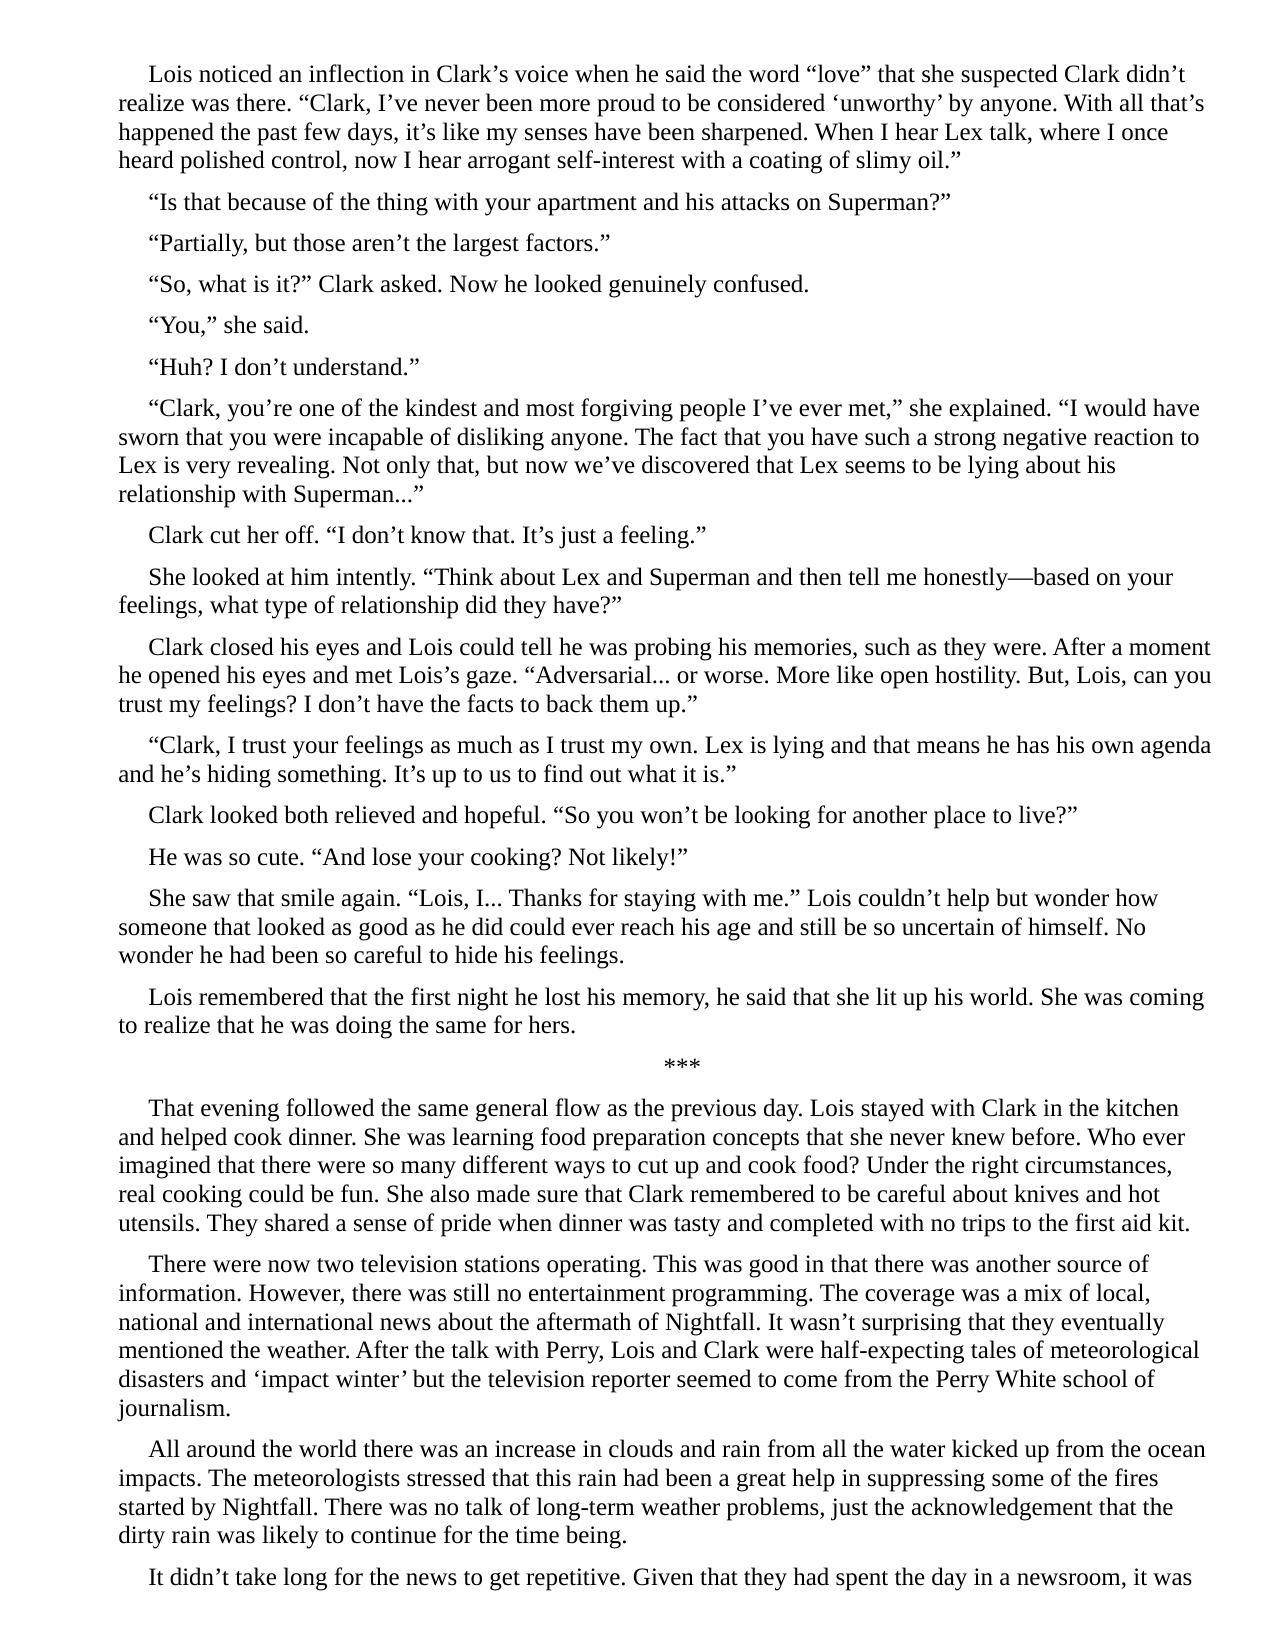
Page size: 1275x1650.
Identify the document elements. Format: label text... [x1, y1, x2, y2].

text Clark cut her off. “I don’t know that. It’s just a feeling.” [118, 520, 1216, 549]
text “You,” she said. [118, 310, 1216, 339]
text All around the world there was an increase in clouds and rain from all the water kicked up from the ocean impacts. The meteorologists stressed that this rain had been a great help in suppressing some of the fires started by Nightfall. There was no talk of long-term weather problems, just the acknowledgement that the dirty rain was likely to continue for the time being. [118, 1434, 1216, 1549]
text Lois remembered that the first night he lost his memory, he said that she lit up his world. She was coming to realize that he was doing the same for hers. [118, 982, 1216, 1039]
text She saw that smile again. “Lois, I... Thanks for staying with me.” Lois couldn’t help but wonder how someone that looked as good as he did could ever reach his age and still be so uncertain of himself. No wonder he had been so careful to hide his feelings. [118, 883, 1216, 969]
text Clark closed his eyes and Lois could tell he was probing his memories, such as they were. After a moment he opened his eyes and met Lois’s gaze. “Adversarial... or worse. More like open hostility. But, Lois, can you trust my feelings? I don’t have the facts to back them up.” [118, 632, 1216, 718]
text Clark looked both relieved and hopeful. “So you won’t be looking for another place to live?” [118, 800, 1216, 829]
text *** [118, 1052, 1216, 1080]
text “Clark, you’re one of the kindest and most forgiving people I’ve ever met,” she explained. “I would have sworn that you were incapable of disliking anyone. The fact that you have such a strong negative reaction to Lex is very revealing. Not only that, but now we’ve discovered that Lex seems to be lying about his relationship with Superman...” [118, 393, 1216, 508]
text There were now two television stations operating. This was good in that there was another source of information. However, there was still no entertainment programming. The coverage was a mix of local, national and international news about the aftermath of Nightfall. It wasn’t surprising that they eventually mentioned the weather. After the talk with Perry, Lois and Clark were half-expecting tales of meteorological disasters and ‘impact winter’ but the television reporter seemed to come from the Perry White school of journalism. [118, 1249, 1216, 1422]
text “Huh? I don’t understand.” [118, 352, 1216, 380]
text “Partially, but those aren’t the largest factors.” [118, 228, 1216, 257]
text She looked at him intently. “Think about Lex and Superman and then tell me honestly—based on your feelings, what type of relationship did they have?” [118, 562, 1216, 619]
text “Is that because of the thing with your apartment and his attacks on Superman?” [118, 187, 1216, 215]
text That evening followed the same general flow as the previous day. Lois stayed with Clark in the kitchen and helped cook dinner. She was learning food preparation concepts that she never knew before. Who ever imagined that there were so many different ways to cut up and cook food? Under the right circumstances, real cooking could be fun. She also made sure that Clark remembered to be careful about knives and hot utensils. They shared a sense of pride when dinner was tasty and completed with no trips to the first aid kit. [118, 1093, 1216, 1237]
text “Clark, I trust your feelings as much as I trust my own. Lex is lying and that means he has his own agenda and he’s hiding something. It’s up to us to find out what it is.” [118, 730, 1216, 788]
text “So, what is it?” Clark asked. Now he looked genuinely confused. [118, 269, 1216, 298]
text Lois noticed an inflection in Clark’s voice when he said the word “love” that she suspected Clark didn’t realize was there. “Clark, I’ve never been more proud to be considered ‘unworthy’ by anyone. With all that’s happened the past few days, it’s like my senses have been sharpened. When I hear Lex talk, where I once heard polished control, now I hear arrogant self-interest with a coating of slimy oil.” [118, 59, 1216, 174]
text It didn’t take long for the news to get repetitive. Given that they had spent the day in a newsroom, it was [118, 1562, 1216, 1590]
text He was so cute. “And lose your cooking? Not likely!” [118, 842, 1216, 870]
